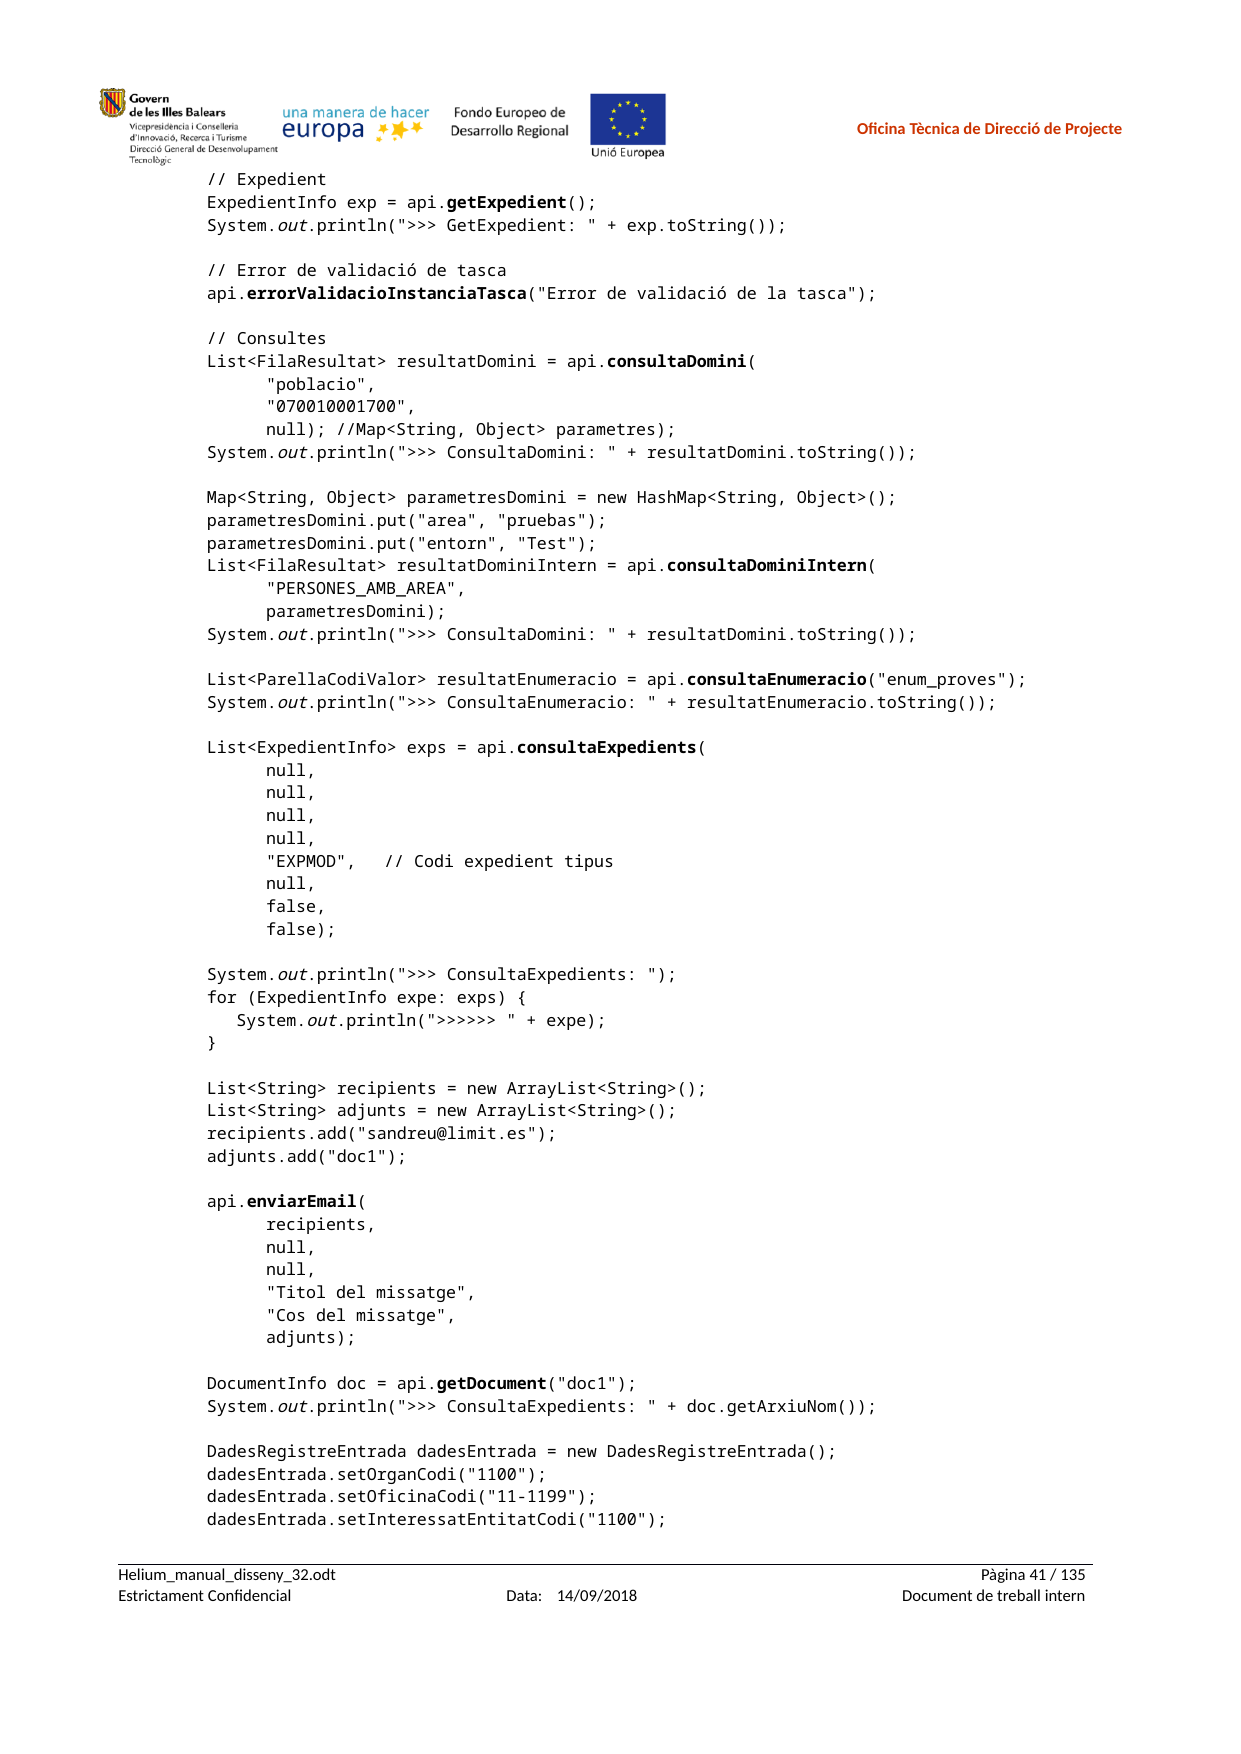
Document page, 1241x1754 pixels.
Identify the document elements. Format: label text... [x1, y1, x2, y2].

picture [99, 87, 668, 166]
text parametresDomini); [118, 599, 1122, 622]
text false, [118, 894, 1122, 917]
text System.out.println(">>> ConsultaDomini: " + resultatDomini.toString()); [118, 440, 1122, 463]
text System.out.println(">>>>>> " + expe); [118, 1008, 1122, 1031]
text List<ParellaCodiValor> resultatEnumeracio = api.consultaEnumeracio("enum_proves"); [118, 667, 1122, 690]
text null, [118, 804, 1122, 826]
text null); //Map<String, Object> parametres); [118, 418, 1122, 440]
text List<ExpedientInfo> exps = api.consultaExpedients( [118, 736, 1122, 758]
text dadesEntrada.setInteressatEntitatCodi("1100"); [118, 1508, 1122, 1530]
text null, [118, 826, 1122, 849]
text adjunts.add("doc1"); [118, 1144, 1122, 1167]
text // Error de validació de tasca [118, 259, 1122, 281]
text dadesEntrada.setOrganCodi("1100"); [118, 1462, 1122, 1485]
text "070010001700", [118, 395, 1122, 418]
text adjunts); [118, 1326, 1122, 1349]
text DocumentInfo doc = api.getDocument("doc1"); [118, 1371, 1122, 1394]
text parametresDomini.put("area", "pruebas"); [118, 508, 1122, 531]
text List<String> recipients = new ArrayList<String>(); [118, 1076, 1122, 1099]
text List<String> adjunts = new ArrayList<String>(); [118, 1099, 1122, 1122]
text } [118, 1031, 1122, 1053]
text null, [118, 758, 1122, 781]
text "poblacio", [118, 372, 1122, 395]
text "PERSONES_AMB_AREA", [118, 577, 1122, 599]
text // Expedient [118, 168, 1122, 191]
text System.out.println(">>> ConsultaEnumeracio: " + resultatEnumeracio.toString()); [118, 690, 1122, 713]
text api.errorValidacioInstanciaTasca("Error de validació de la tasca"); [118, 281, 1122, 304]
text for (ExpedientInfo expe: exps) { [118, 985, 1122, 1008]
text parametresDomini.put("entorn", "Test"); [118, 531, 1122, 554]
text null, [118, 781, 1122, 804]
text "EXPMOD", // Codi expedient tipus [118, 849, 1122, 872]
text "Titol del missatge", [118, 1281, 1122, 1303]
text api.enviarEmail( [118, 1190, 1122, 1212]
text System.out.println(">>> ConsultaDomini: " + resultatDomini.toString()); [118, 622, 1122, 645]
text dadesEntrada.setOficinaCodi("11-1199"); [118, 1485, 1122, 1508]
text false); [118, 917, 1122, 940]
text DadesRegistreEntrada dadesEntrada = new DadesRegistreEntrada(); [118, 1439, 1122, 1462]
text System.out.println(">>> GetExpedient: " + exp.toString()); [118, 213, 1122, 236]
text Map<String, Object> parametresDomini = new HashMap<String, Object>(); [118, 486, 1122, 508]
text List<FilaResultat> resultatDominiIntern = api.consultaDominiIntern( [118, 554, 1122, 577]
text ExpedientInfo exp = api.getExpedient(); [118, 191, 1122, 213]
text recipients.add("sandreu@limit.es"); [118, 1122, 1122, 1144]
text "Cos del missatge", [118, 1303, 1122, 1326]
text List<FilaResultat> resultatDomini = api.consultaDomini( [118, 349, 1122, 372]
text // Consultes [118, 327, 1122, 349]
text null, [118, 1258, 1122, 1281]
text null, [118, 1235, 1122, 1258]
text System.out.println(">>> ConsultaExpedients: " + doc.getArxiuNom()); [118, 1394, 1122, 1417]
text System.out.println(">>> ConsultaExpedients: "); [118, 963, 1122, 985]
text null, [118, 872, 1122, 894]
text recipients, [118, 1212, 1122, 1235]
